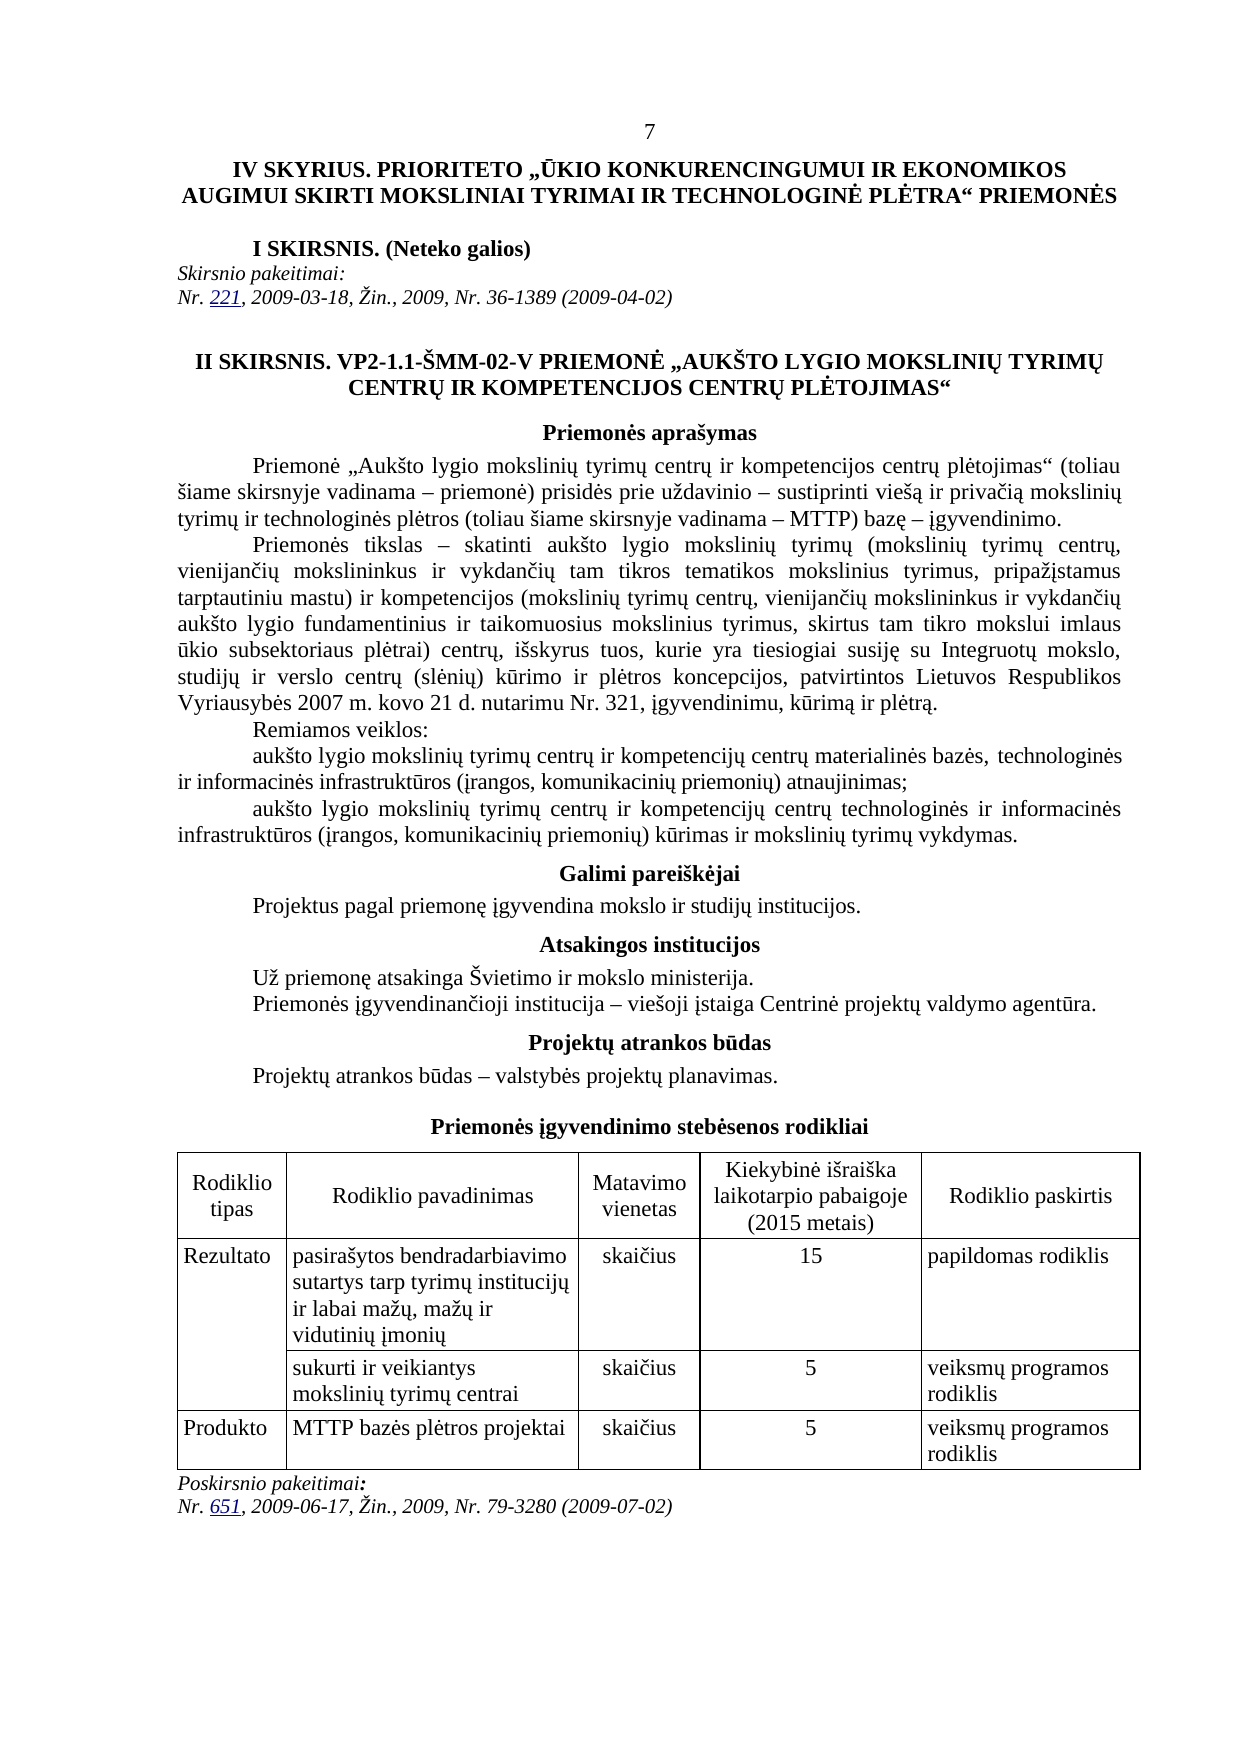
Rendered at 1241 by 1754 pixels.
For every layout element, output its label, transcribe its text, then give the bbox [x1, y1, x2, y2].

text Priemonės aprašymas [177, 419, 1122, 446]
text Projektų atrankos būdas – valstybės projektų planavimas. [177, 1062, 1122, 1088]
text Projektų atrankos būdas [177, 1029, 1122, 1056]
text Nr. 221, 2009-03-18, Žin., 2009, Nr. 36-1389 (2009-04-02) [177, 285, 1122, 309]
text Priemonės įgyvendinančioji institucija – viešoji įstaiga Centrinė projektų valdymo agentūra. [177, 990, 1122, 1017]
text Nr. 651, 2009-06-17, Žin., 2009, Nr. 79-3280 (2009-07-02) [177, 1494, 1122, 1518]
table_cell 15 [701, 1239, 921, 1350]
text Projektus pagal priemonę įgyvendina mokslo ir studijų institucijos. [177, 892, 1122, 919]
table_cell 5 [701, 1411, 921, 1469]
table_cell Produkto [178, 1411, 286, 1469]
text aukšto lygio mokslinių tyrimų centrų ir kompetencijų centrų technologinės ir informacinės infrastruktūros (įrangos, komunikacinių priemonių) kūrimas ir mokslinių tyrimų vykdymas. [177, 795, 1122, 847]
subtitle Poskirsnio pakeitimai: [177, 1470, 1122, 1494]
text II SKIRSNIS. VP2-1.1-ŠMM-02-V PRIEMONĖ „AUKŠTO LYGIO MOKSLINIŲ TYRIMŲ CENTRŲ IR KOMPETENCIJOS CENTRŲ PLĖTOJIMAS“ [177, 348, 1122, 401]
table_header Rodiklio tipas [178, 1153, 286, 1238]
text Galimi pareiškėjai [177, 860, 1122, 886]
text I SKIRSNIS. (Neteko galios) [177, 235, 1122, 261]
table_cell veiksmų programos rodiklis [922, 1351, 1139, 1410]
subtitle IV SKYRIUS. PRIORITETO „ŪKIO KONKURENCINGUMUI IR EKONOMIKOS AUGIMUI SKIRTI MOKSLINIAI TYRIMAI IR TECHNOLOGINĖ PLĖTRA“ PRIEMONĖS [177, 156, 1122, 208]
table_cell Rezultato [178, 1239, 286, 1410]
table_cell sukurti ir veikiantys mokslinių tyrimų centrai [287, 1351, 578, 1410]
table_header Kiekybinė išraiška laikotarpio pabaigoje (2015 metais) [701, 1153, 921, 1238]
table_cell skaičius [579, 1411, 699, 1469]
table_header Rodiklio pavadinimas [287, 1153, 578, 1238]
table_cell MTTP bazės plėtros projektai [287, 1411, 578, 1469]
text Priemonės tikslas – skatinti aukšto lygio mokslinių tyrimų (mokslinių tyrimų centrų, vienijančių mokslininkus ir vykdančių tam tikros tematikos mokslinius tyrimus, pripažįstamus tarptautiniu mastu) ir kompetencijos (mokslinių tyrimų centrų, vienijančių mokslininkus ir vykdančių aukšto lygio fundamentinius ir taikomuosius mokslinius tyrimus, skirtus tam tikro mokslui imlaus ūkio subsektoriaus plėtrai) centrų, išskyrus tuos, kurie yra tiesiogiai susiję su Integruotų mokslo, studijų ir verslo centrų (slėnių) kūrimo ir plėtros koncepcijos, patvirtintos Lietuvos Respublikos Vyriausybės 2007 m. kovo 21 d. nutarimu Nr. 321, įgyvendinimu, kūrimą ir plėtrą. [177, 531, 1122, 716]
text Priemonė „Aukšto lygio mokslinių tyrimų centrų ir kompetencijos centrų plėtojimas“ (toliau šiame skirsnyje vadinama – priemonė) prisidės prie uždavinio – sustiprinti viešą ir privačią mokslinių tyrimų ir technologinės plėtros (toliau šiame skirsnyje vadinama – MTTP) bazę – įgyvendinimo. [177, 452, 1122, 531]
table_cell skaičius [579, 1239, 699, 1350]
text Už priemonę atsakinga Švietimo ir mokslo ministerija. [177, 964, 1122, 990]
table_cell skaičius [579, 1351, 699, 1410]
text aukšto lygio mokslinių tyrimų centrų ir kompetencijų centrų materialinės bazės, technologinės ir informacinės infrastruktūros (įrangos, komunikacinių priemonių) atnaujinimas; [177, 742, 1122, 795]
text Remiamos veiklos: [177, 716, 1122, 742]
table_header Matavimo vienetas [579, 1153, 699, 1238]
table_cell 5 [701, 1351, 921, 1410]
table_cell pasirašytos bendradarbiavimo sutartys tarp tyrimų institucijų ir labai mažų, mažų ir vidutinių įmonių [287, 1239, 578, 1350]
text Skirsnio pakeitimai: [177, 261, 1122, 285]
text Priemonės įgyvendinimo stebėsenos rodikliai [177, 1113, 1122, 1139]
text Atsakingos institucijos [177, 931, 1122, 958]
table_cell veiksmų programos rodiklis [922, 1411, 1139, 1469]
table_cell papildomas rodiklis [922, 1239, 1139, 1350]
table_header Rodiklio paskirtis [922, 1153, 1139, 1238]
